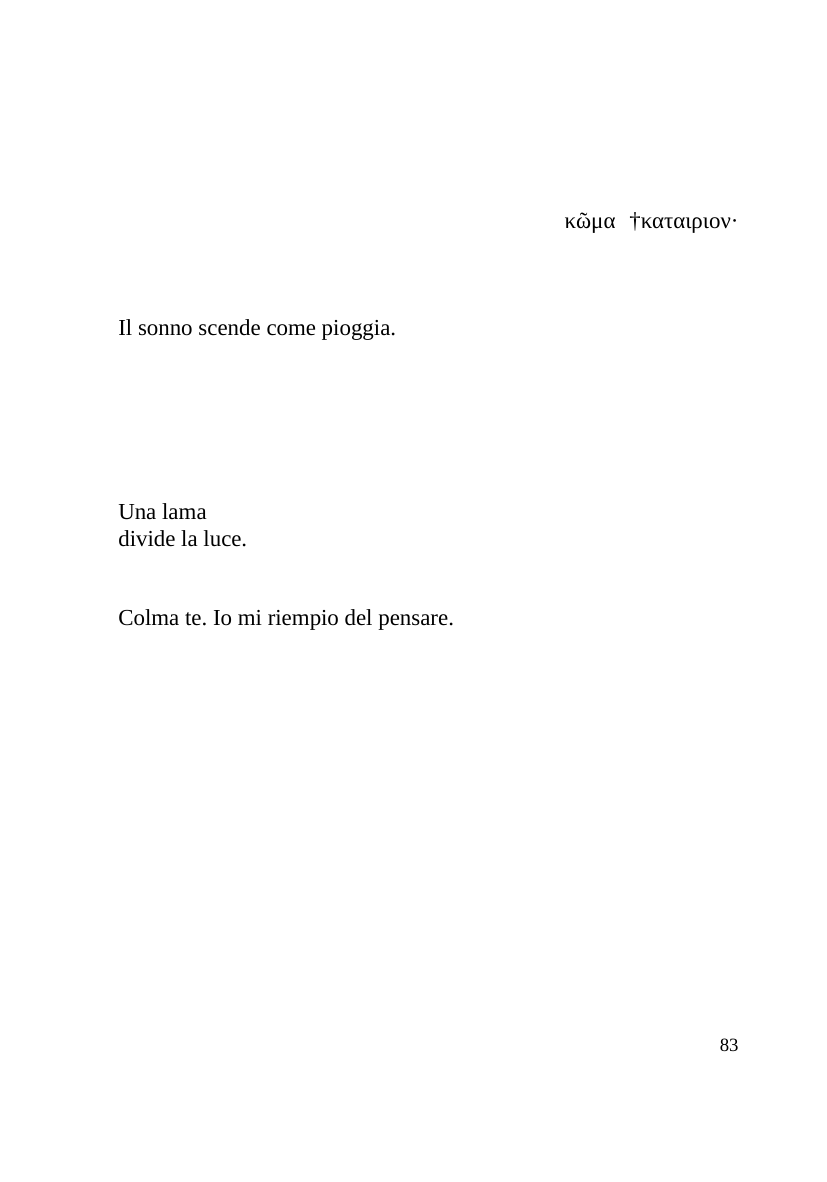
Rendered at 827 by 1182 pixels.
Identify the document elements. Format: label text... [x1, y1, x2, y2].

text Una lama [88, 498, 738, 525]
text divide la luce. [88, 525, 738, 551]
text κῶμα †καταιριον· [88, 207, 738, 235]
text Colma te. Io mi riempio del pensare. [88, 604, 738, 630]
text Il sonno scende come pioggia. [88, 314, 738, 340]
